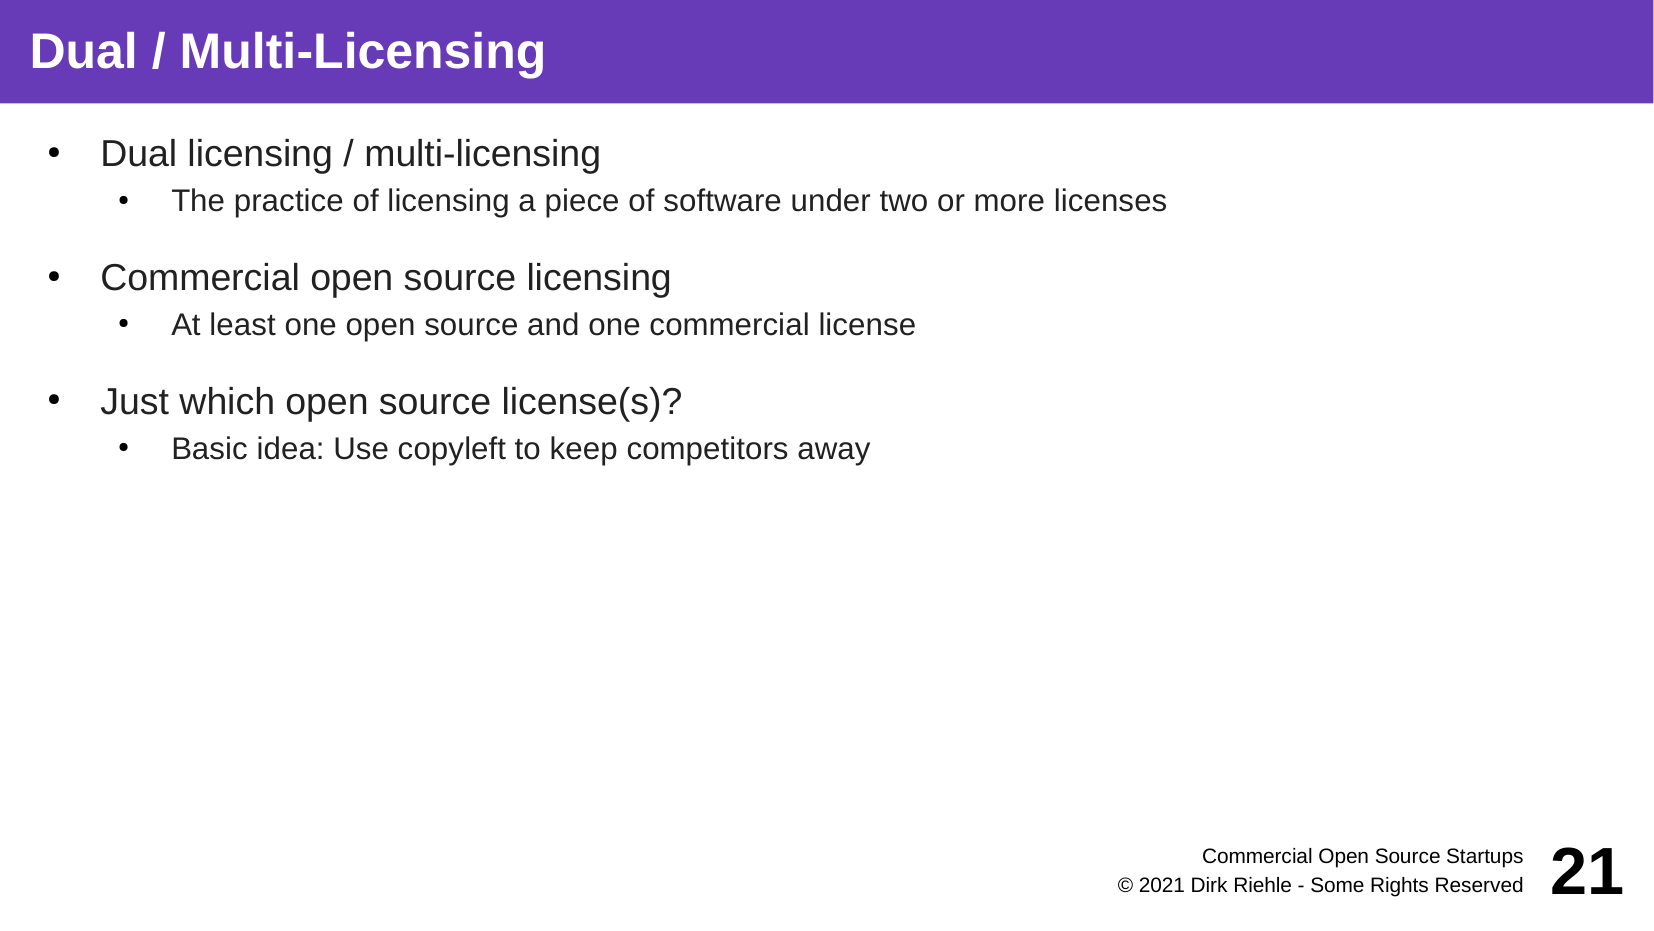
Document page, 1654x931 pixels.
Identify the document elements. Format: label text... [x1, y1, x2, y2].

list Dual licensing / multi-licensing The practice of licensing a piece of software under two or more licenses Commercial open source licensing At least one open source and one commercial license Just which open source license(s)? Basic idea: Use copyleft to keep competitors away [29, 132, 1625, 813]
title Dual / Multi-Licensing [0, 0, 1654, 104]
